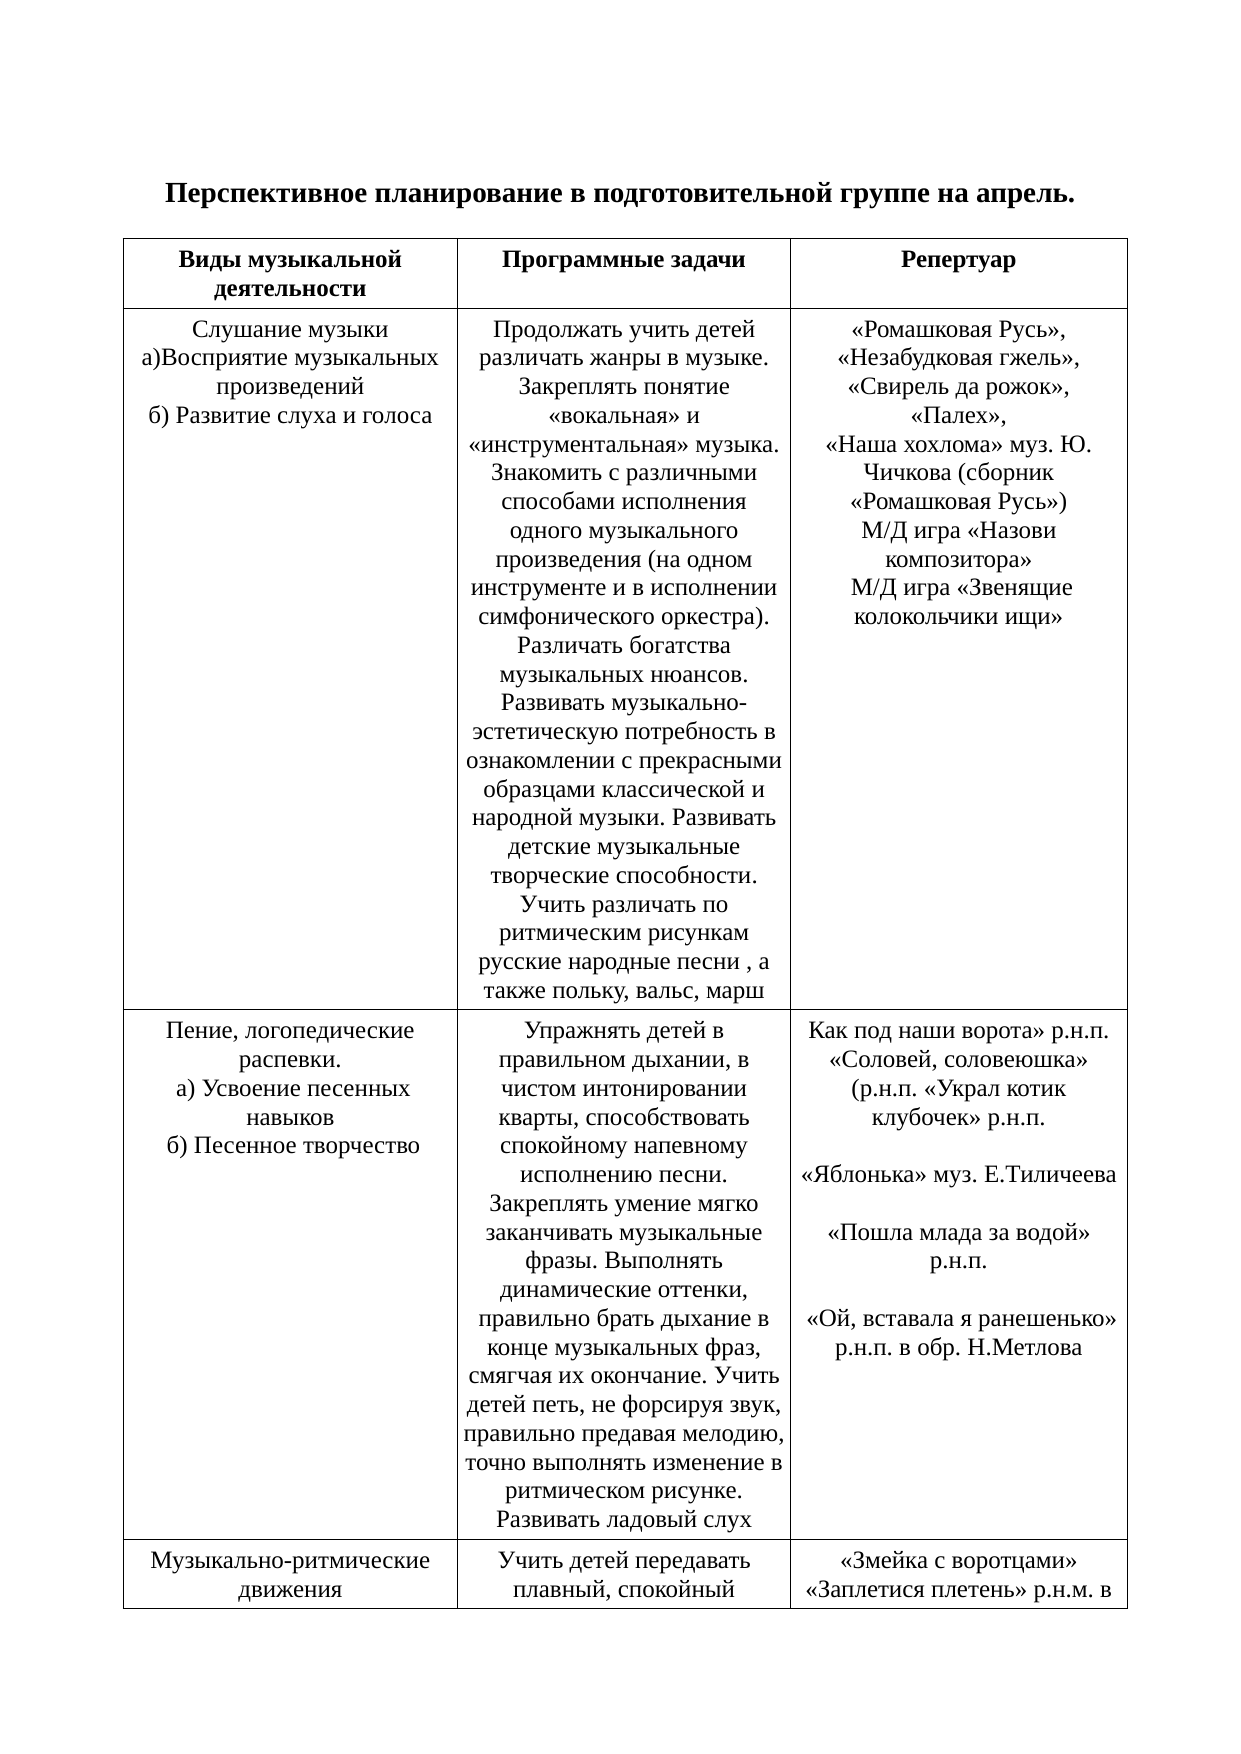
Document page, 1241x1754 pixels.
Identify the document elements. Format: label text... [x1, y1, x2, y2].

table_cell Упражнять детей в правильном дыхании, в чистом интонировании кварты, способствовать спокойному напевному исполнению песни. Закреплять умение мягко заканчивать музыкальные фразы. Выполнять динамические оттенки, правильно брать дыхание в конце музыкальных фраз, смягчая их окончание. Учить детей петь, не форсируя звук, правильно предавая мелодию, точно выполнять изменение в ритмическом рисунке. Развивать ладовый слух [458, 1010, 790, 1539]
table_cell Продолжать учить детей различать жанры в музыке. Закреплять понятие «вокальная» и «инструментальная» музыка. Знакомить с различными способами исполнения одного музыкального произведения (на одном инструменте и в исполнении симфонического оркестра). Различать богатства музыкальных нюансов. Развивать музыкально-эстетическую потребность в ознакомлении с прекрасными образцами классической и народной музыки. Развивать детские музыкальные творческие способности. Учить различать по ритмическим рисункам русские народные песни , а также польку, вальс, марш [458, 309, 790, 1009]
table_cell Музыкально-ритмические движения [124, 1540, 457, 1608]
text Перспективное планирование в подготовительной группе на апрель. [118, 176, 1122, 209]
table_header Программные задачи [458, 239, 790, 307]
table_cell Как под наши ворота» р.н.п. «Соловей, соловеюшка» (р.н.п. «Украл котик клубочек» р.н.п. «Яблонька» муз. Е.Тиличеева «Пошла млада за водой» р.н.п. «Ой, вставала я ранешенько» р.н.п. в обр. Н.Метлова [791, 1010, 1127, 1539]
table_cell Учить детей передавать плавный, спокойный [458, 1540, 790, 1608]
table_cell Пение, логопедические распевки. а) Усвоение песенных навыков б) Песенное творчество [124, 1010, 457, 1539]
table_cell «Змейка с воротцами» «Заплетися плетень» р.н.м. в [791, 1540, 1127, 1608]
table_cell Слушание музыки а)Восприятие музыкальных произведений б) Развитие слуха и голоса [124, 309, 457, 1009]
table_header Виды музыкальной деятельности [124, 239, 457, 307]
table_cell «Ромашковая Русь», «Незабудковая гжель», «Свирель да рожок», «Палех», «Наша хохлома» муз. Ю. Чичкова (сборник «Ромашковая Русь») М/Д игра «Назови композитора» М/Д игра «Звенящие колокольчики ищи» [791, 309, 1127, 1009]
table_header Репертуар [791, 239, 1127, 307]
